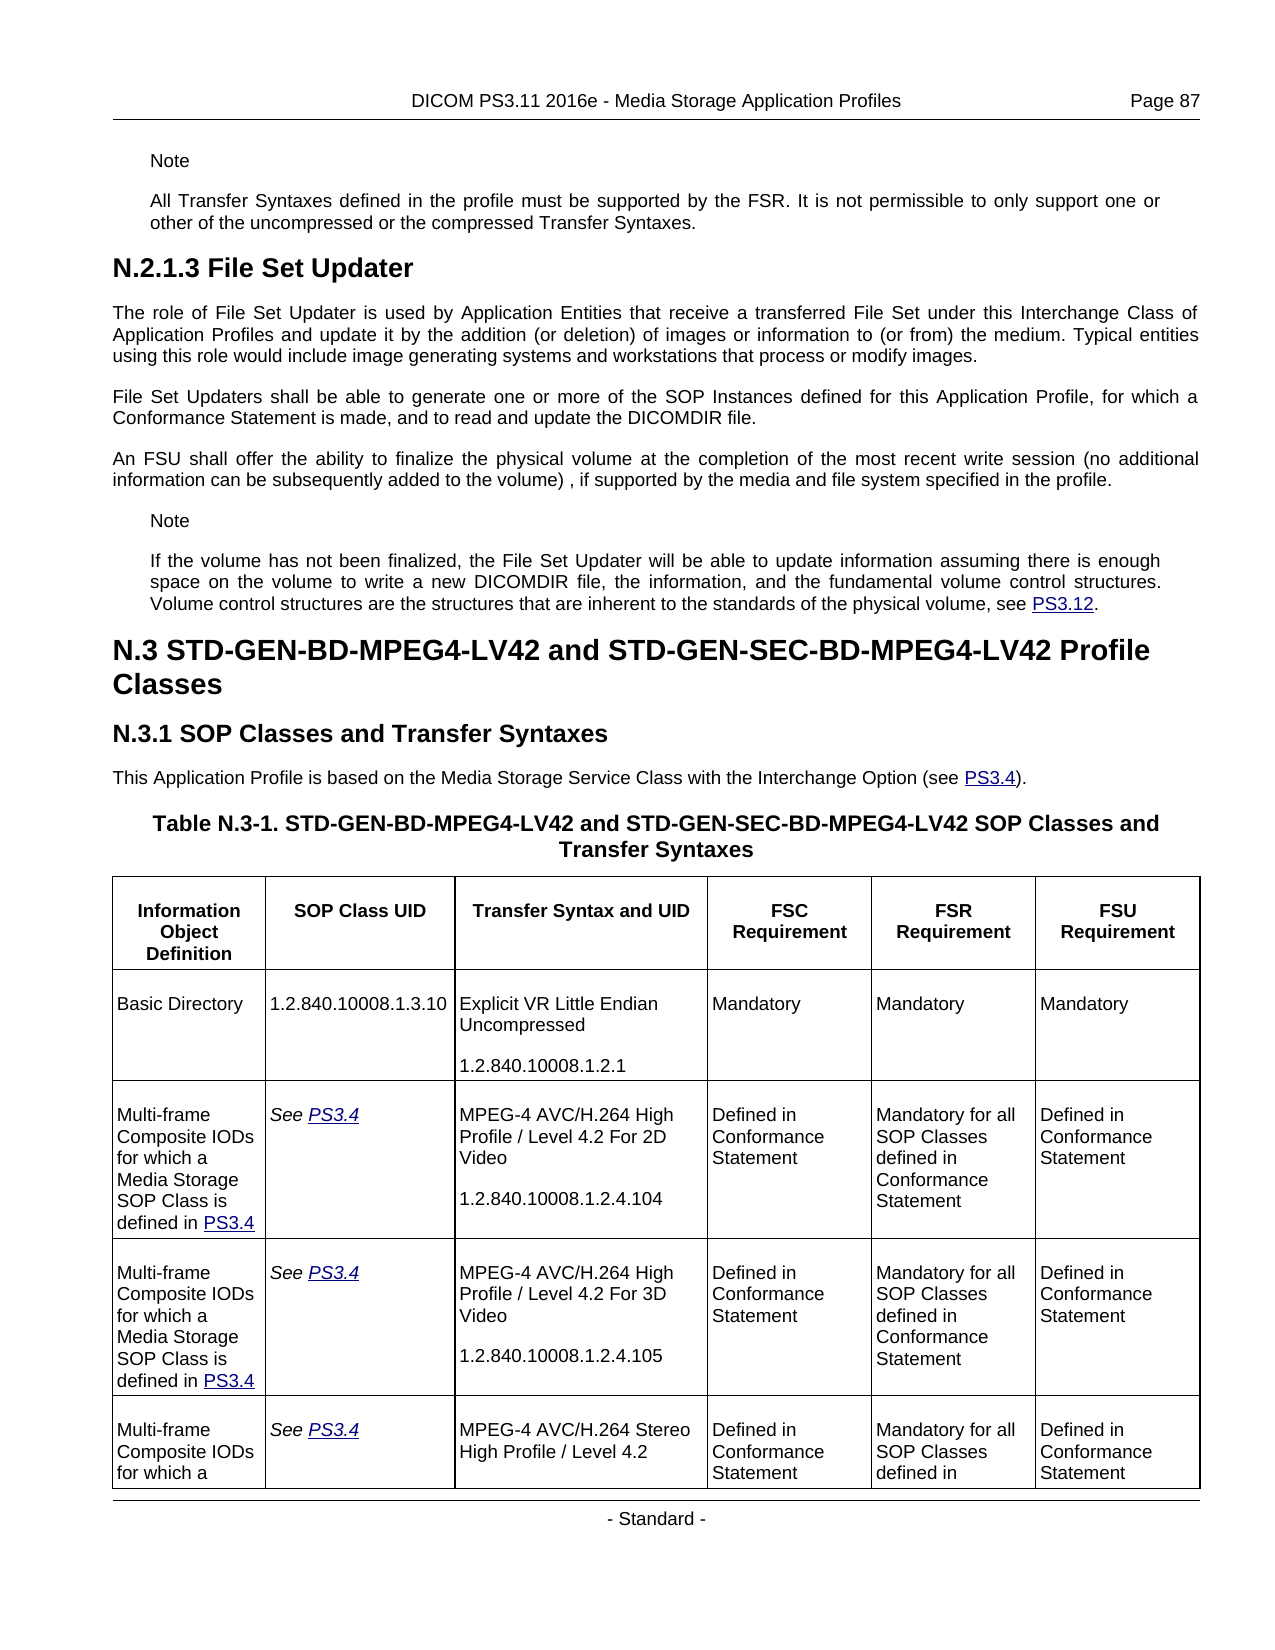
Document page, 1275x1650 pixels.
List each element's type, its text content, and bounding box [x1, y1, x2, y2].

table_cell Defined in Conformance Statement [1036, 1396, 1199, 1488]
table_header FSR Requirement [872, 877, 1035, 968]
table_cell Basic Directory [113, 970, 265, 1080]
table_header FSC Requirement [708, 877, 871, 968]
table_cell Explicit VR Little Endian Uncompressed 1.2.840.10008.1.2.1 [456, 970, 707, 1080]
table_cell MPEG-4 AVC/H.264 Stereo High Profile / Level 4.2 [456, 1396, 707, 1488]
table_cell Mandatory for all SOP Classes defined in Conformance Statement [872, 1239, 1035, 1395]
text N.2.1.3 File Set Updater [112, 252, 1200, 283]
table_header Information Object Definition [113, 877, 265, 968]
table_cell Mandatory [872, 970, 1035, 1080]
table_cell Multi-frame Composite IODs for which a Media Storage SOP Class is defined in PS3.4 [113, 1081, 265, 1238]
text Note [150, 509, 1162, 531]
table_cell See PS3.4 [266, 1239, 454, 1395]
text If the volume has not been finalized, the File Set Updater will be able to update information assuming there is enough space on the volume to write a new DICOMDIR file, the information, and the fundamental volume control structures. Volume control structures are the structures that are inherent to the standards of the physical volume, see PS3.12. [150, 550, 1162, 614]
text An FSU shall offer the ability to finalize the physical volume at the completion of the most recent write session (no additional information can be subsequently added to the volume) , if supported by the media and file system specified in the profile. [112, 447, 1200, 491]
text N.3 STD-GEN-BD-MPEG4-LV42 and STD-GEN-SEC-BD-MPEG4-LV42 Profile Classes [112, 633, 1200, 700]
text N.3.1 SOP Classes and Transfer Syntaxes [112, 719, 1200, 748]
table_cell See PS3.4 [266, 1081, 454, 1238]
text File Set Updaters shall be able to generate one or more of the SOP Instances defined for this Application Profile, for which a Conformance Statement is made, and to read and update the DICOMDIR file. [112, 386, 1200, 429]
table_cell Defined in Conformance Statement [708, 1396, 871, 1488]
table_cell Multi-frame Composite IODs for which a Media Storage SOP Class is defined in PS3.4 [113, 1239, 265, 1395]
text All Transfer Syntaxes defined in the profile must be supported by the FSR. It is not permissible to only support one or other of the uncompressed or the compressed Transfer Syntaxes. [150, 190, 1162, 233]
table_cell See PS3.4 [266, 1396, 454, 1488]
text Note [150, 150, 1162, 172]
table_header Transfer Syntax and UID [456, 877, 707, 968]
table_cell Defined in Conformance Statement [708, 1081, 871, 1238]
table_cell MPEG-4 AVC/H.264 High Profile / Level 4.2 For 3D Video 1.2.840.10008.1.2.4.105 [456, 1239, 707, 1395]
table_cell MPEG-4 AVC/H.264 High Profile / Level 4.2 For 2D Video 1.2.840.10008.1.2.4.104 [456, 1081, 707, 1238]
table_cell Defined in Conformance Statement [1036, 1081, 1199, 1238]
text The role of File Set Updater is used by Application Entities that receive a transferred File Set under this Interchange Class of Application Profiles and update it by the addition (or deletion) of images or information to (or from) the medium. Typical entities using this role would include image generating systems and workstations that process or modify images. [112, 302, 1200, 367]
table_cell Defined in Conformance Statement [708, 1239, 871, 1395]
table_cell Mandatory for all SOP Classes defined in [872, 1396, 1035, 1488]
table_cell Mandatory [1036, 970, 1199, 1080]
table_cell Mandatory [708, 970, 871, 1080]
table_cell Multi-frame Composite IODs for which a [113, 1396, 265, 1488]
text This Application Profile is based on the Media Storage Service Class with the Interchange Option (see PS3.4). [112, 766, 1200, 788]
table_header FSU Requirement [1036, 877, 1199, 968]
table_header SOP Class UID [266, 877, 454, 968]
table_cell Defined in Conformance Statement [1036, 1239, 1199, 1395]
table_cell Mandatory for all SOP Classes defined in Conformance Statement [872, 1081, 1035, 1238]
table_cell 1.2.840.10008.1.3.10 [266, 970, 454, 1080]
text Table N.3-1. STD-GEN-BD-MPEG4-LV42 and STD-GEN-SEC-BD-MPEG4-LV42 SOP Classes and Transfer Syntaxes [112, 811, 1200, 862]
